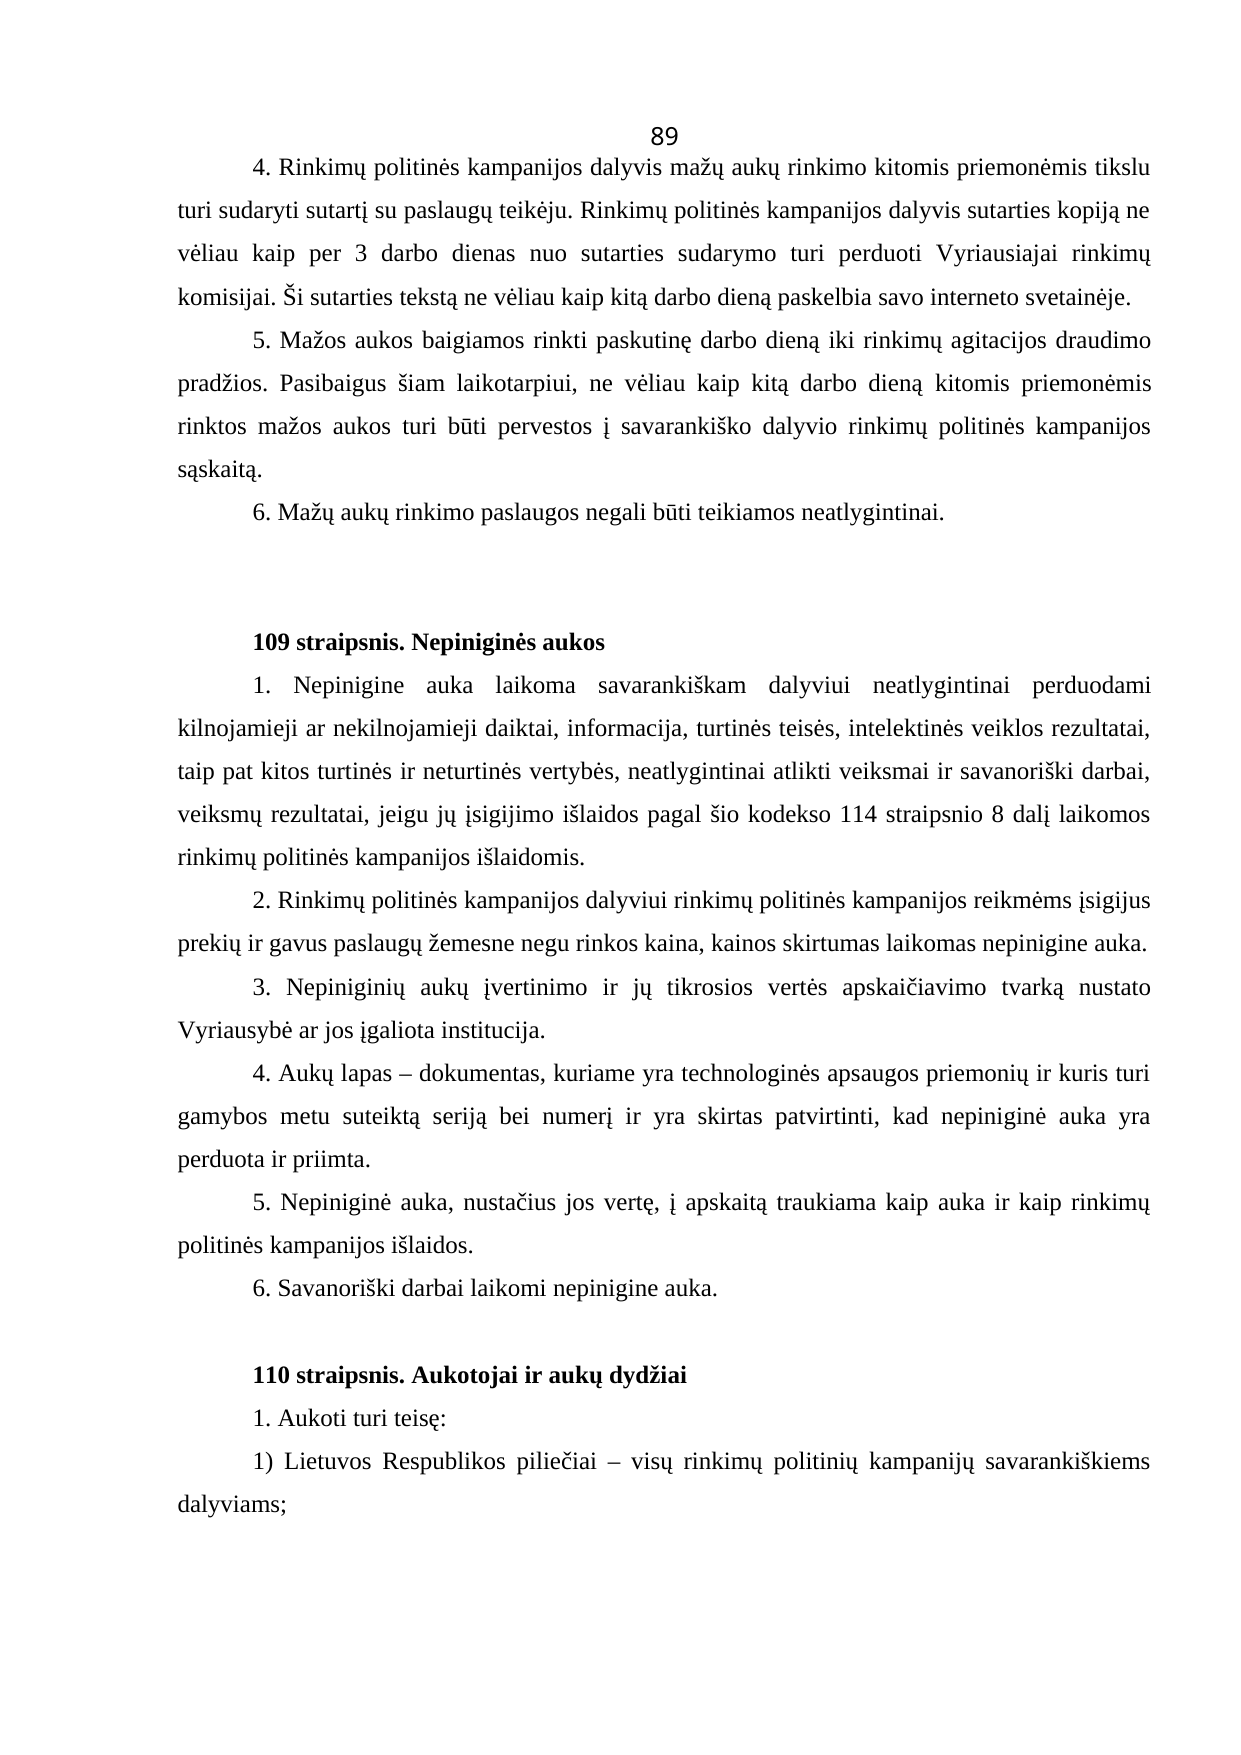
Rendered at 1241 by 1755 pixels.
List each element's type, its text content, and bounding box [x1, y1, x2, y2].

text 5. Mažos aukos baigiamos rinkti paskutinę darbo dieną iki rinkimų agitacijos draudimo pradžios. Pasibaigus šiam laikotarpiui, ne vėliau kaip kitą darbo dieną kitomis priemonėmis rinktos mažos aukos turi būti pervestos į savarankiško dalyvio rinkimų politinės kampanijos sąskaitą. [177, 325, 1152, 483]
text 4. Aukų lapas – dokumentas, kuriame yra technologinės apsaugos priemonių ir kuris turi gamybos metu suteiktą seriją bei numerį ir yra skirtas patvirtinti, kad nepiniginė auka yra perduota ir priimta. [177, 1058, 1152, 1173]
text 5. Nepiniginė auka, nustačius jos vertę, į apskaitą traukiama kaip auka ir kaip rinkimų politinės kampanijos išlaidos. [177, 1187, 1152, 1259]
text 1) Lietuvos Respublikos piliečiai – visų rinkimų politinių kampanijų savarankiškiems dalyviams; [177, 1446, 1152, 1518]
text 6. Mažų aukų rinkimo paslaugos negali būti teikiamos neatlygintinai. [177, 497, 1152, 526]
text 6. Savanoriški darbai laikomi nepinigine auka. [177, 1273, 1152, 1302]
text 4. Rinkimų politinės kampanijos dalyvis mažų aukų rinkimo kitomis priemonėmis tikslu turi sudaryti sutartį su paslaugų teikėju. Rinkimų politinės kampanijos dalyvis sutarties kopiją ne vėliau kaip per 3 darbo dienas nuo sutarties sudarymo turi perduoti Vyriausiajai rinkimų komisijai. Ši sutarties tekstą ne vėliau kaip kitą darbo dieną paskelbia savo interneto svetainėje. [177, 152, 1152, 310]
text 109 straipsnis. Nepiniginės aukos [177, 627, 1152, 655]
text 1. Aukoti turi teisę: [177, 1403, 1152, 1432]
text 1. Nepinigine auka laikoma savarankiškam dalyviui neatlygintinai perduodami kilnojamieji ar nekilnojamieji daiktai, informacija, turtinės teisės, intelektinės veiklos rezultatai, taip pat kitos turtinės ir neturtinės vertybės, neatlygintinai atlikti veiksmai ir savanoriški darbai, veiksmų rezultatai, jeigu jų įsigijimo išlaidos pagal šio kodekso 114 straipsnio 8 dalį laikomos rinkimų politinės kampanijos išlaidomis. [177, 670, 1152, 871]
text 3. Nepiniginių aukų įvertinimo ir jų tikrosios vertės apskaičiavimo tvarką nustato Vyriausybė ar jos įgaliota institucija. [177, 972, 1152, 1043]
text 2. Rinkimų politinės kampanijos dalyviui rinkimų politinės kampanijos reikmėms įsigijus prekių ir gavus paslaugų žemesne negu rinkos kaina, kainos skirtumas laikomas nepinigine auka. [177, 885, 1152, 957]
text 110 straipsnis. Aukotojai ir aukų dydžiai [177, 1360, 1152, 1388]
